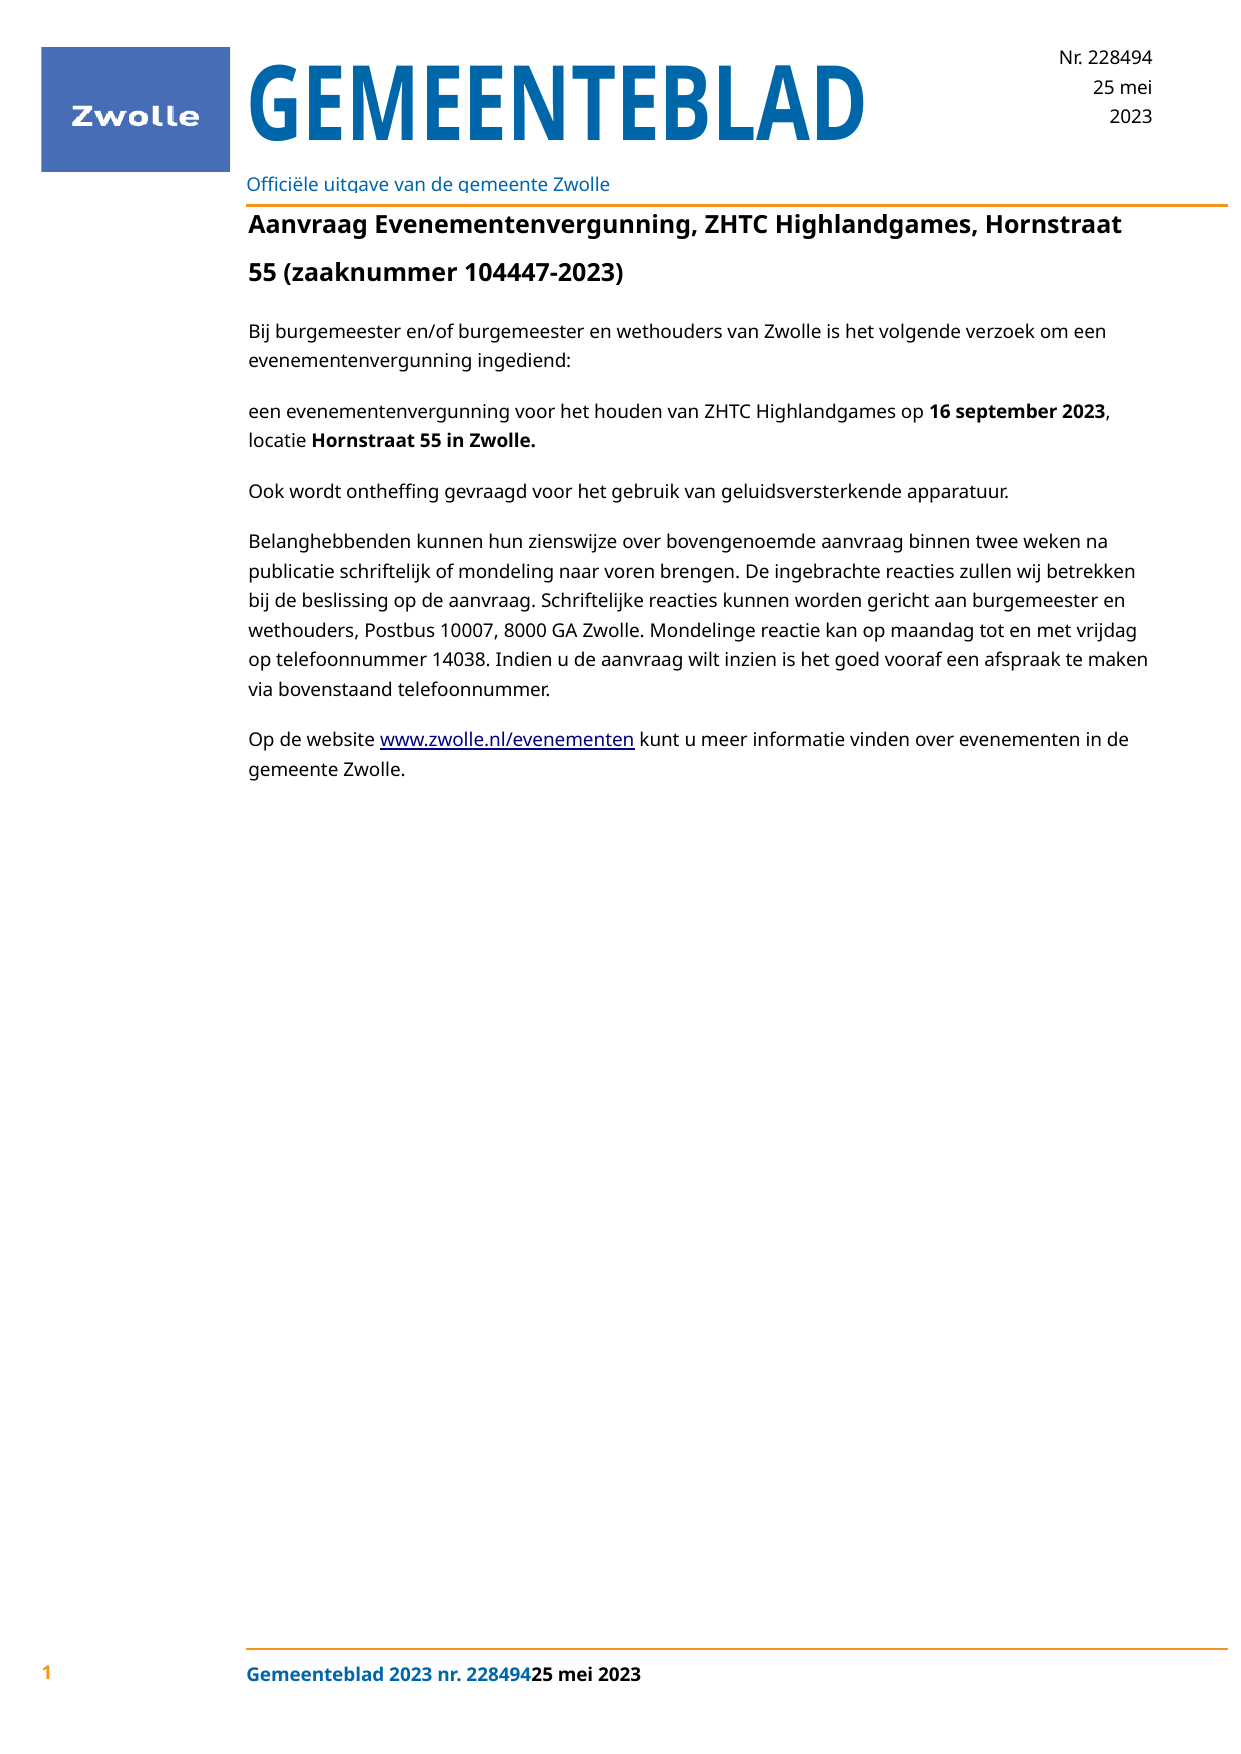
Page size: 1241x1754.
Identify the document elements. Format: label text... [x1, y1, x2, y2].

picture [41, 47, 231, 172]
text een evenementenvergunning voor het houden van ZHTC Highlandgames op 16 september 2023, locatie Hornstraat 55 in Zwolle. [248, 398, 1152, 453]
text Bij burgemeester en/of burgemeester en wethouders van Zwolle is het volgende verzoek om een evenementenvergunning ingediend: [248, 318, 1152, 373]
text Belanghebbenden kunnen hun zienswijze over bovengenoemde aanvraag binnen twee weken na publicatie schriftelijk of mondeling naar voren brengen. De ingebrachte reacties zullen wij betrekken bij de beslissing op de aanvraag. Schriftelijke reacties kunnen worden gericht aan burgemeester en wethouders, Postbus 10007, 8000 GA Zwolle. Mondelinge reactie kan op maandag tot en met vrijdag op telefoonnummer 14038. Indien u de aanvraag wilt inzien is het goed vooraf een afspraak te maken via bovenstaand telefoonnummer. [248, 528, 1152, 702]
text Op de website www.zwolle.nl/evenementen kunt u meer informatie vinden over evenementen in de gemeente Zwolle. [248, 727, 1152, 782]
text Ook wordt ontheffing gevraagd voor het gebruik van geluidsversterkende apparatuur. [248, 478, 1152, 504]
text Aanvraag Evenementenvergunning, ZHTC Highlandgames, Hornstraat 55 (zaaknummer 104447-2023) [248, 207, 1152, 288]
